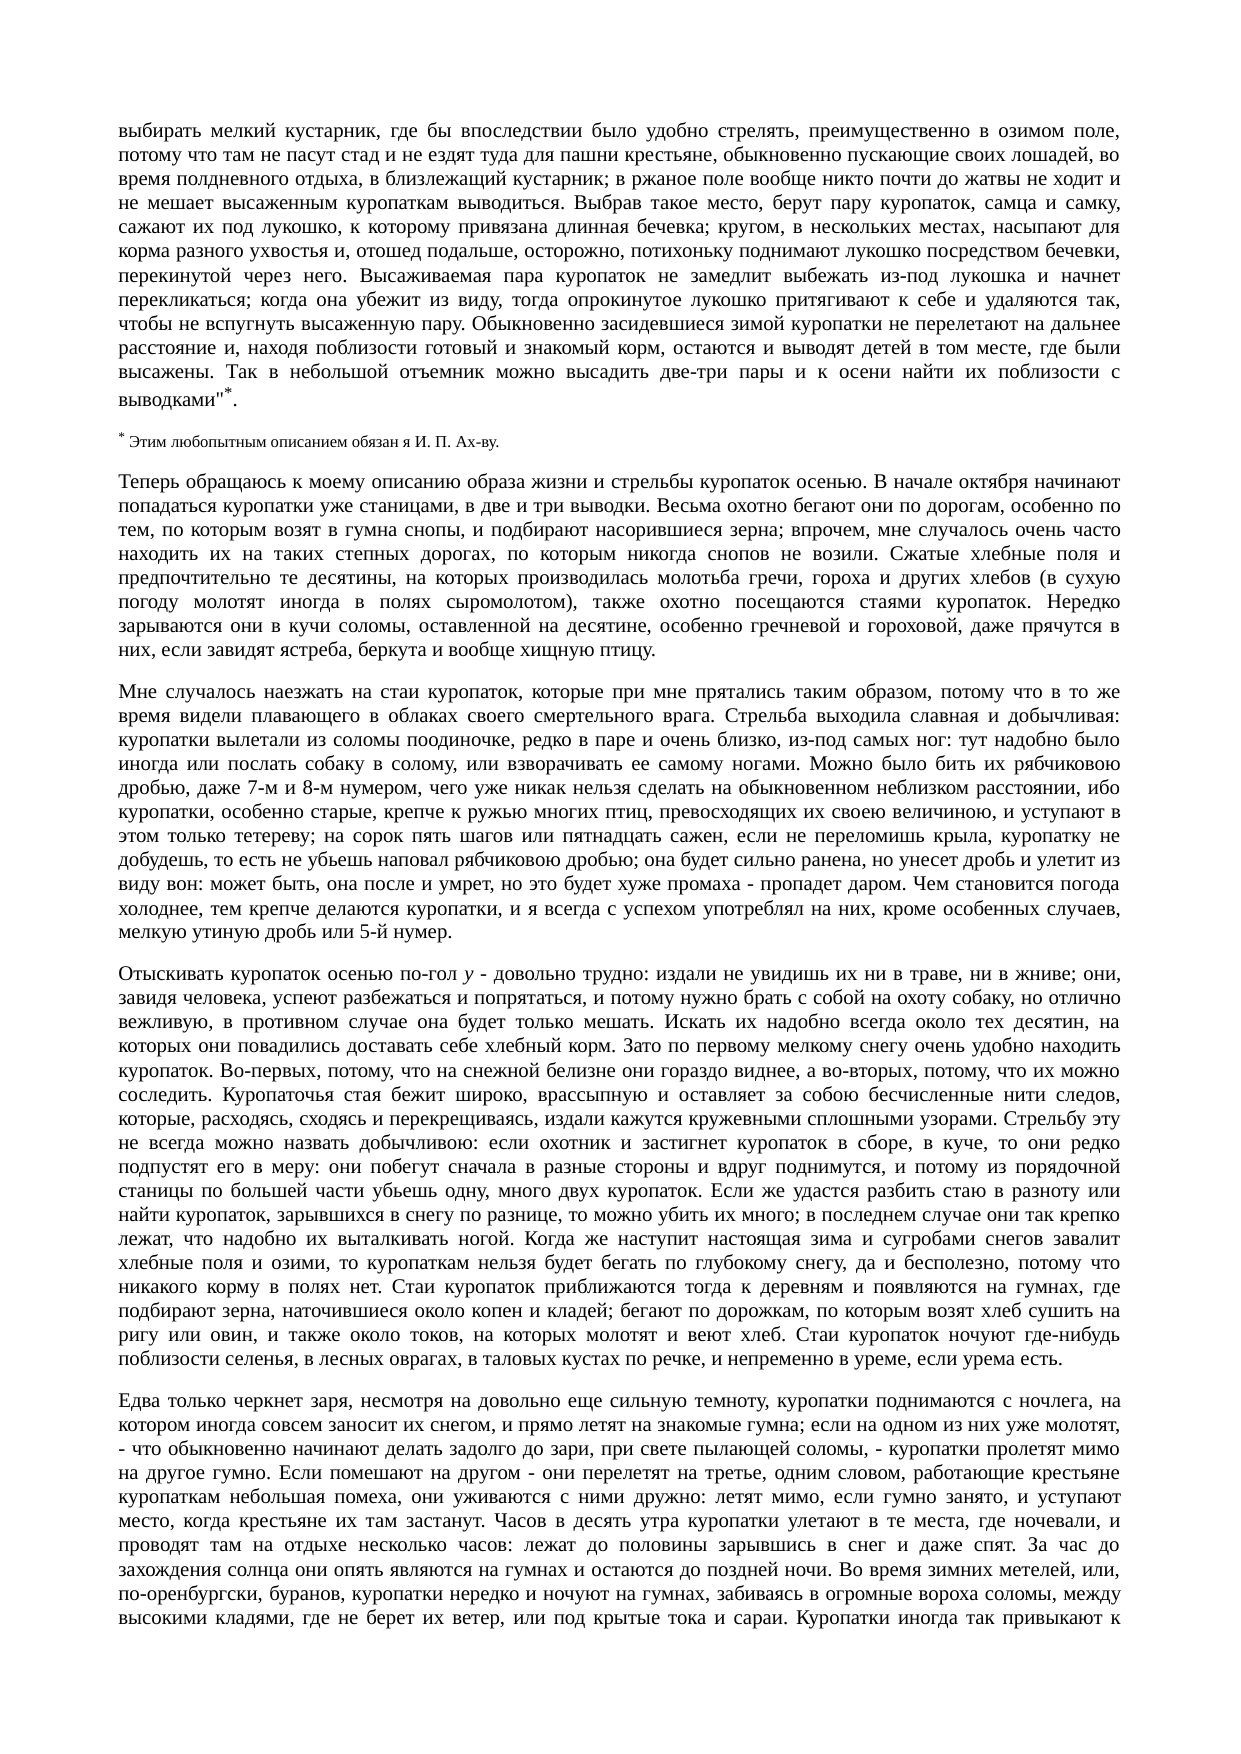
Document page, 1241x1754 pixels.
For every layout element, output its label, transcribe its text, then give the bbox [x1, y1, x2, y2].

text Отыскивать куропаток осенью по-гол у - довольно трудно: издали не увидишь их ни в траве, ни в жниве; они, завидя человека, успеют разбежаться и попрятаться, и потому нужно брать с собой на охоту собаку, но отлично вежливую, в противном случае она будет только мешать. Искать их надобно всегда около тех десятин, на которых они повадились доставать себе хлебный корм. Зато по первому мелкому снегу очень удобно находить куропаток. Во-первых, потому, что на снежной белизне они гораздо виднее, а во-вторых, потому, что их можно соследить. Куропаточья стая бежит широко, врассыпную и оставляет за собою бесчисленные нити следов, которые, расходясь, сходясь и перекрещиваясь, издали кажутся кружевными сплошными узорами. Стрельбу эту не всегда можно назвать добычливою: если охотник и застигнет куропаток в сборе, в куче, то они редко подпустят его в меру: они побегут сначала в разные стороны и вдруг поднимутся, и потому из порядочной станицы по большей части убьешь одну, много двух куропаток. Если же удастся разбить стаю в разноту или найти куропаток, зарывшихся в снегу по разнице, то можно убить их много; в последнем случае они так крепко лежат, что надобно их выталкивать ногой. Когда же наступит настоящая зима и сугробами снегов завалит хлебные поля и озими, то куропаткам нельзя будет бегать по глубокому снегу, да и бесполезно, потому что никакого корму в полях нет. Стаи куропаток приближаются тогда к деревням и появляются на гумнах, где подбирают зерна, наточившиеся около копен и кладей; бегают по дорожкам, по которым возят хлеб сушить на ригу или овин, и также около токов, на которых молотят и веют хлеб. Стаи куропаток ночуют где-нибудь поблизости селенья, в лесных оврагах, в таловых кустах по речке, и непременно в уреме, если урема есть. [118, 961, 1122, 1370]
text выбирать мелкий кустарник, где бы впоследствии было удобно стрелять, преимущественно в озимом поле, потому что там не пасут стад и не ездят туда для пашни крестьяне, обыкновенно пускающие своих лошадей, во время полдневного отдыха, в близлежащий кустарник; в ржаное поле вообще никто почти до жатвы не ходит и не мешает высаженным куропаткам выводиться. Выбрав такое место, берут пару куропаток, самца и самку, сажают их под лукошко, к которому привязана длинная бечевка; кругом, в нескольких местах, насыпают для корма разного ухвостья и, отошед подальше, осторожно, потихоньку поднимают лукошко посредством бечевки, перекинутой через него. Высаживаемая пара куропаток не замедлит выбежать из-под лукошка и начнет перекликаться; когда она убежит из виду, тогда опрокинутое лукошко притягивают к себе и удаляются так, чтобы не вспугнуть высаженную пару. Обыкновенно засидевшиеся зимой куропатки не перелетают на дальнее расстояние и, находя поблизости готовый и знакомый корм, остаются и выводят детей в том месте, где были высажены. Так в небольшой отъемник можно высадить две-три пары и к осени найти их поблизости с выводками"*. [118, 118, 1122, 411]
text Едва только черкнет заря, несмотря на довольно еще сильную темноту, куропатки поднимаются с ночлега, на котором иногда совсем заносит их снегом, и прямо летят на знакомые гумна; если на одном из них уже молотят, - что обыкновенно начинают делать задолго до зари, при свете пылающей соломы, - куропатки пролетят мимо на другое гумно. Если помешают на другом - они перелетят на третье, одним словом, работающие крестьяне куропаткам небольшая помеха, они уживаются с ними дружно: летят мимо, если гумно занято, и уступают место, когда крестьяне их там застанут. Часов в десять утра куропатки улетают в те места, где ночевали, и проводят там на отдыхе несколько часов: лежат до половины зарывшись в снег и даже спят. За час до захождения солнца они опять являются на гумнах и остаются до поздней ночи. Во время зимних метелей, или, по-оренбургски, буранов, куропатки нередко и ночуют на гумнах, забиваясь в огромные вороха соломы, между высокими кладями, где не берет их ветер, или под крытые тока и сараи. Куропатки иногда так привыкают к [118, 1388, 1122, 1629]
text * Этим любопытным описанием обязан я И. П. Ах-ву. [118, 429, 1122, 451]
text Мне случалось наезжать на стаи куропаток, которые при мне прятались таким образом, потому что в то же время видели плавающего в облаках своего смертельного врага. Стрельба выходила славная и добычливая: куропатки вылетали из соломы поодиночке, редко в паре и очень близко, из-под самых ног: тут надобно было иногда или послать собаку в солому, или взворачивать ее самому ногами. Можно было бить их рябчиковою дробью, даже 7-м и 8-м нумером, чего уже никак нельзя сделать на обыкновенном неблизком расстоянии, ибо куропатки, особенно старые, крепче к ружью многих птиц, превосходящих их своею величиною, и уступают в этом только тетереву; на сорок пять шагов или пятнадцать сажен, если не переломишь крыла, куропатку не добудешь, то есть не убьешь наповал рябчиковою дробью; она будет сильно ранена, но унесет дробь и улетит из виду вон: может быть, она после и умрет, но это будет хуже промаха - пропадет даром. Чем становится погода холоднее, тем крепче делаются куропатки, и я всегда с успехом употреблял на них, кроме особенных случаев, мелкую утиную дробь или 5-й нумер. [118, 679, 1122, 943]
text Теперь обращаюсь к моему описанию образа жизни и стрельбы куропаток осенью. В начале октября начинают попадаться куропатки уже станицами, в две и три выводки. Весьма охотно бегают они по дорогам, особенно по тем, по которым возят в гумна снопы, и подбирают насорившиеся зерна; впрочем, мне случалось очень часто находить их на таких степных дорогах, по которым никогда снопов не возили. Сжатые хлебные поля и предпочтительно те десятины, на которых производилась молотьба гречи, гороха и других хлебов (в сухую погоду молотят иногда в полях сыромолотом), также охотно посещаются стаями куропаток. Нередко зарываются они в кучи соломы, оставленной на десятине, особенно гречневой и гороховой, даже прячутся в них, если завидят ястреба, беркута и вообще хищную птицу. [118, 469, 1122, 661]
